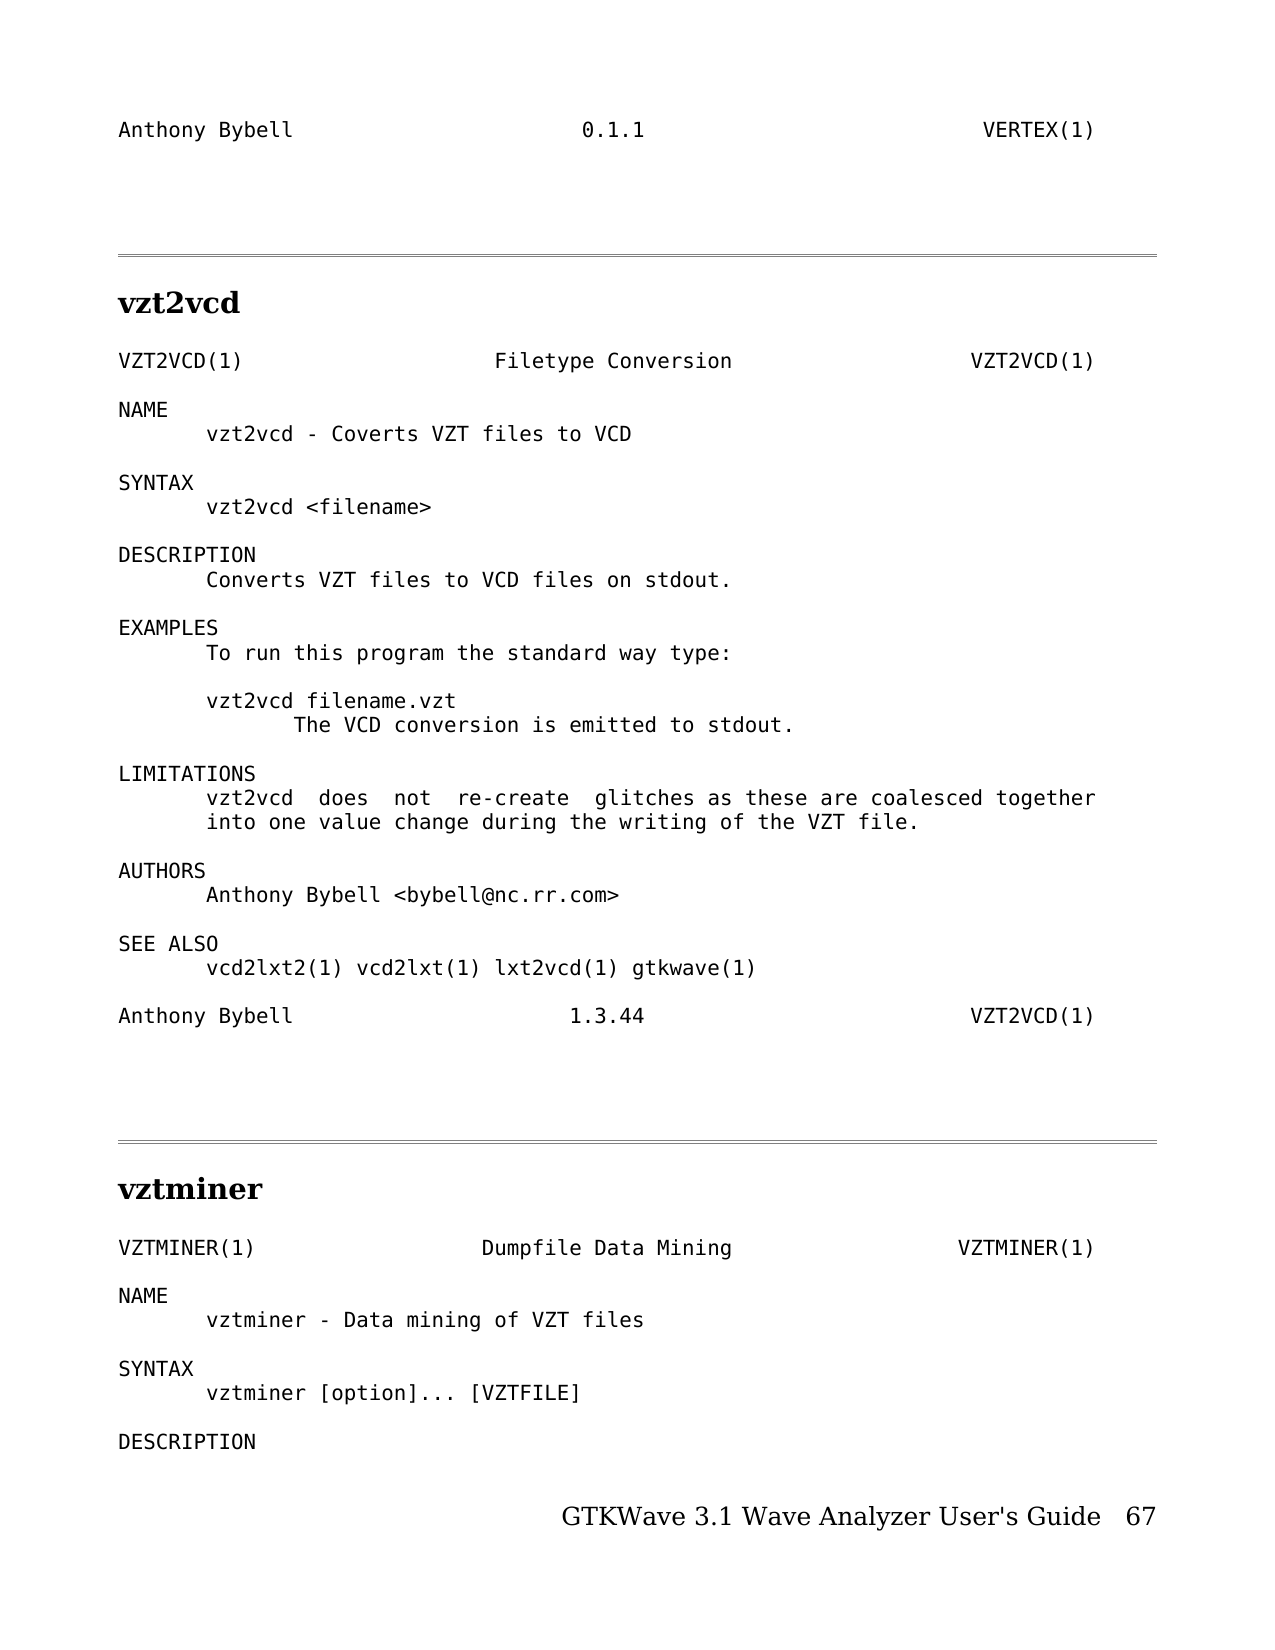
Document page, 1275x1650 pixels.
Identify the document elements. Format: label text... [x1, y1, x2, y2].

text vzt2vcd filename.vzt [118, 689, 1157, 713]
text VZT2VCD(1) Filetype Conversion VZT2VCD(1) [118, 349, 1157, 373]
text SYNTAX [118, 1357, 1157, 1381]
text vztminer [118, 1172, 1157, 1207]
text vcd2lxt2(1) vcd2lxt(1) lxt2vcd(1) gtkwave(1) [118, 956, 1157, 980]
text SYNTAX [118, 471, 1157, 495]
text EXAMPLES [118, 616, 1157, 641]
text DESCRIPTION [118, 543, 1157, 568]
text LIMITATIONS [118, 762, 1157, 786]
text The VCD conversion is emitted to stdout. [118, 713, 1157, 738]
text Anthony Bybell 0.1.1 VERTEX(1) [118, 118, 1157, 142]
text VZTMINER(1) Dumpfile Data Mining VZTMINER(1) [118, 1236, 1157, 1260]
text vztminer [option]... [VZTFILE] [118, 1381, 1157, 1406]
text Anthony Bybell 1.3.44 VZT2VCD(1) [118, 1004, 1157, 1029]
text NAME [118, 398, 1157, 422]
text To run this program the standard way type: [118, 641, 1157, 665]
text SEE ALSO [118, 932, 1157, 956]
text NAME [118, 1284, 1157, 1308]
text Anthony Bybell <bybell@nc.rr.com> [118, 883, 1157, 907]
text vztminer - Data mining of VZT files [118, 1308, 1157, 1333]
text AUTHORS [118, 859, 1157, 883]
text vzt2vcd - Coverts VZT files to VCD [118, 422, 1157, 446]
text vzt2vcd [118, 286, 1157, 320]
text DESCRIPTION [118, 1430, 1157, 1454]
text vzt2vcd <filename> [118, 495, 1157, 519]
text Converts VZT files to VCD files on stdout. [118, 568, 1157, 592]
text into one value change during the writing of the VZT file. [118, 810, 1157, 835]
text vzt2vcd does not re-create glitches as these are coalesced together [118, 786, 1157, 810]
